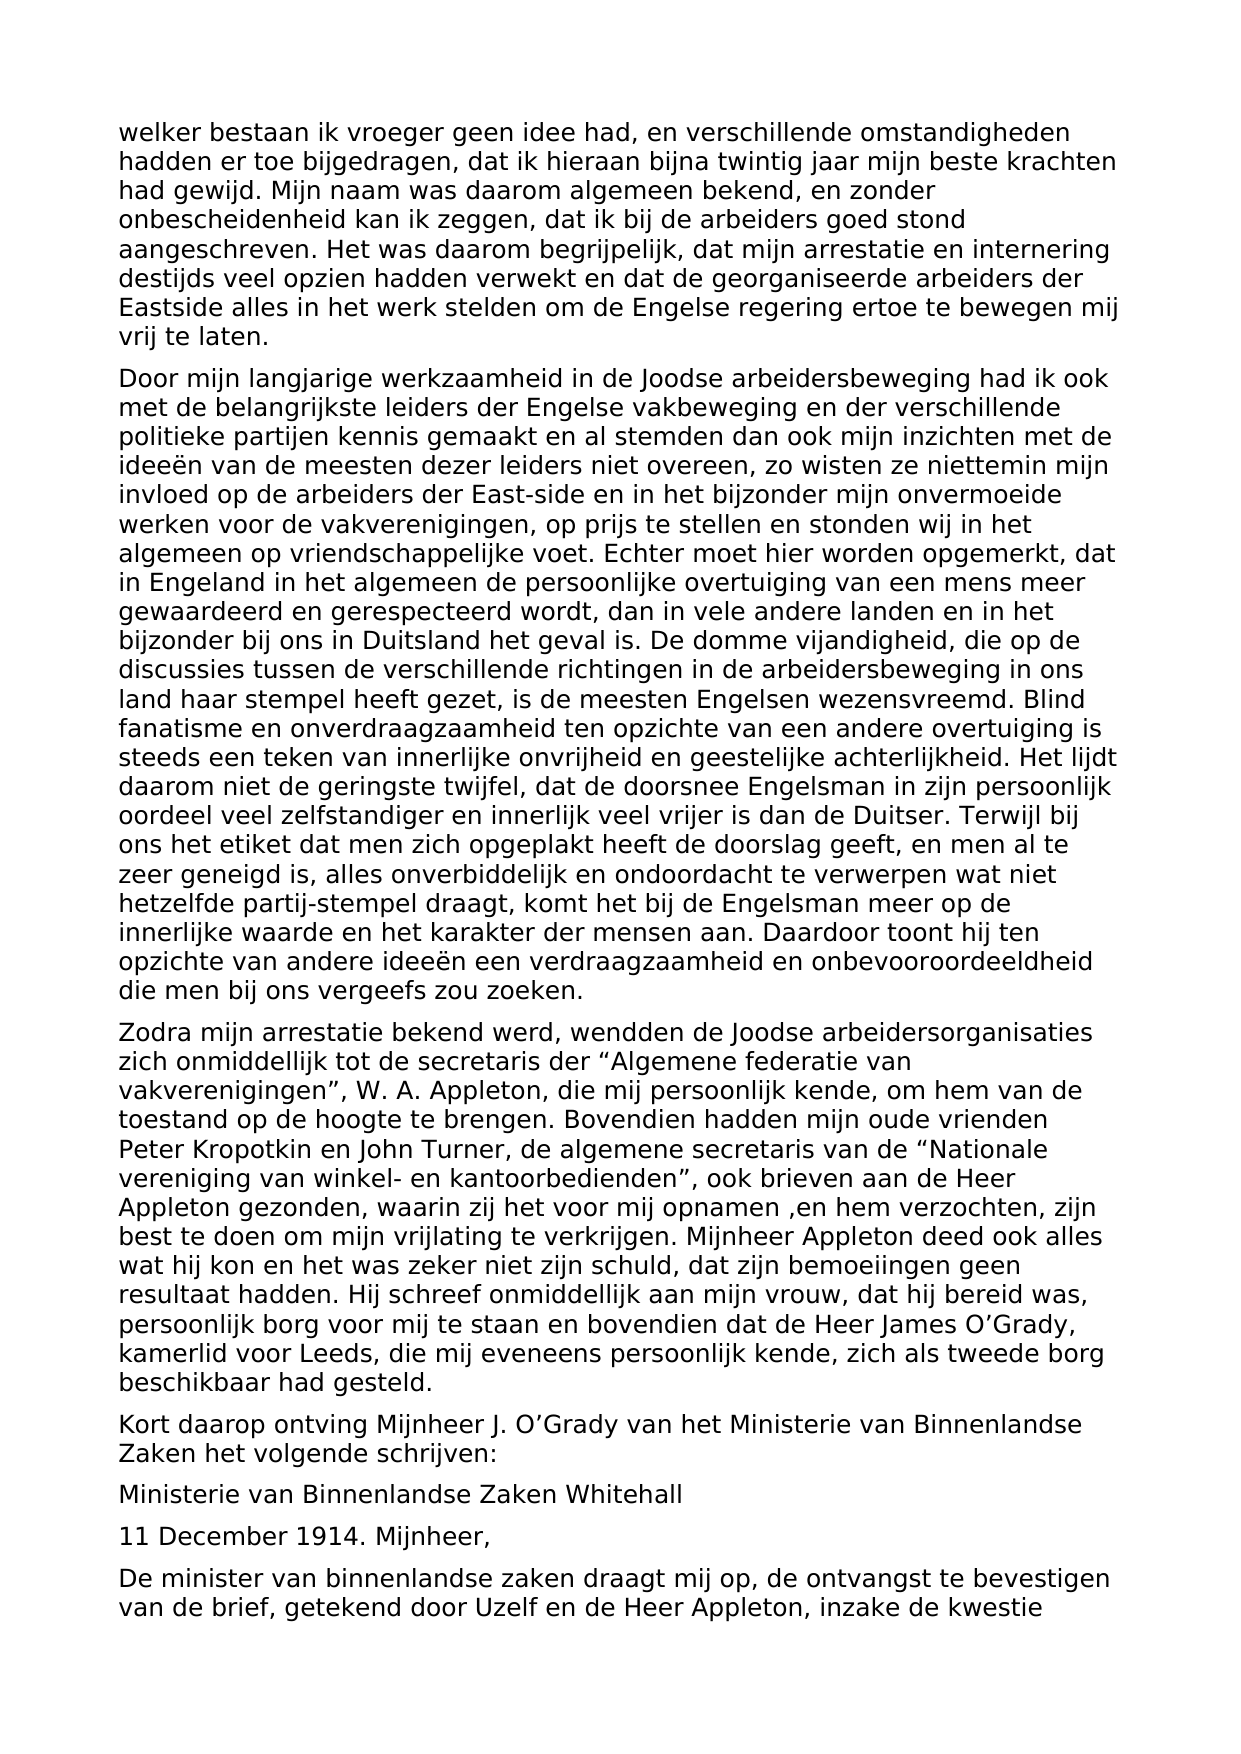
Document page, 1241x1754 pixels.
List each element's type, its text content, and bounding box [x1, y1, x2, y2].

text Zodra mijn arrestatie bekend werd, wendden de Joodse arbeidersorganisaties zich onmiddellijk tot de secretaris der “Algemene federatie van vakverenigingen”, W. A. Appleton, die mij persoonlijk kende, om hem van de toestand op de hoogte te brengen. Bovendien hadden mijn oude vrienden Peter Kropotkin en John Turner, de algemene secretaris van de “Nationale vereniging van winkel- en kantoorbedienden”, ook brieven aan de Heer Appleton gezonden, waarin zij het voor mij opnamen ,en hem verzochten, zijn best te doen om mijn vrijlating te verkrijgen. Mijnheer Appleton deed ook alles wat hij kon en het was zeker niet zijn schuld, dat zijn bemoeiingen geen resultaat hadden. Hij schreef onmiddellijk aan mijn vrouw, dat hij bereid was, persoonlijk borg voor mij te staan en bovendien dat de Heer James O’Grady, kamerlid voor Leeds, die mij eveneens persoonlijk kende, zich als tweede borg beschikbaar had gesteld. [118, 1018, 1122, 1397]
text Kort daarop ontving Mijnheer J. O’Grady van het Ministerie van Binnenlandse Zaken het volgende schrijven: [118, 1410, 1122, 1468]
text 11 December 1914. Mijnheer, [118, 1522, 1122, 1551]
text De minister van binnenlandse zaken draagt mij op, de ontvangst te bevestigen van de brief, getekend door Uzelf en de Heer Appleton, inzake de kwestie [118, 1564, 1122, 1622]
text Ministerie van Binnenlandse Zaken Whitehall [118, 1481, 1122, 1510]
text Door mijn langjarige werkzaamheid in de Joodse arbeidersbeweging had ik ook met de belangrijkste leiders der Engelse vakbeweging en der verschillende politieke partijen kennis gemaakt en al stemden dan ook mijn inzichten met de ideeën van de meesten dezer leiders niet overeen, zo wisten ze niettemin mijn invloed op de arbeiders der East-side en in het bijzonder mijn onvermoeide werken voor de vakverenigingen, op prijs te stellen en stonden wij in het algemeen op vriendschappelijke voet. Echter moet hier worden opgemerkt, dat in Engeland in het algemeen de persoonlijke overtuiging van een mens meer gewaardeerd en gerespecteerd wordt, dan in vele andere landen en in het bijzonder bij ons in Duitsland het geval is. De domme vijandigheid, die op de discussies tussen de verschillende richtingen in de arbeidersbeweging in ons land haar stempel heeft gezet, is de meesten Engelsen wezensvreemd. Blind fanatisme en onverdraagzaamheid ten opzichte van een andere overtuiging is steeds een teken van innerlijke onvrijheid en geestelijke achterlijkheid. Het lijdt daarom niet de geringste twijfel, dat de doorsnee Engelsman in zijn persoonlijk oordeel veel zelfstandiger en innerlijk veel vrijer is dan de Duitser. Terwijl bij ons het etiket dat men zich opgeplakt heeft de doorslag geeft, en men al te zeer geneigd is, alles onverbiddelijk en ondoordacht te verwerpen wat niet hetzelfde partij-stempel draagt, komt het bij de Engelsman meer op de innerlijke waarde en het karakter der mensen aan. Daardoor toont hij ten opzichte van andere ideeën een verdraagzaamheid en onbevooroordeeldheid die men bij ons vergeefs zou zoeken. [118, 364, 1122, 1006]
text welker bestaan ik vroeger geen idee had, en verschillende omstandigheden hadden er toe bijgedragen, dat ik hieraan bijna twintig jaar mijn beste krachten had gewijd. Mijn naam was daarom algemeen bekend, en zonder onbescheidenheid kan ik zeggen, dat ik bij de arbeiders goed stond aangeschreven. Het was daarom begrijpelijk, dat mijn arrestatie en internering destijds veel opzien hadden verwekt en dat de georganiseerde arbeiders der Eastside alles in het werk stelden om de Engelse regering ertoe te bewegen mij vrij te laten. [118, 118, 1122, 351]
